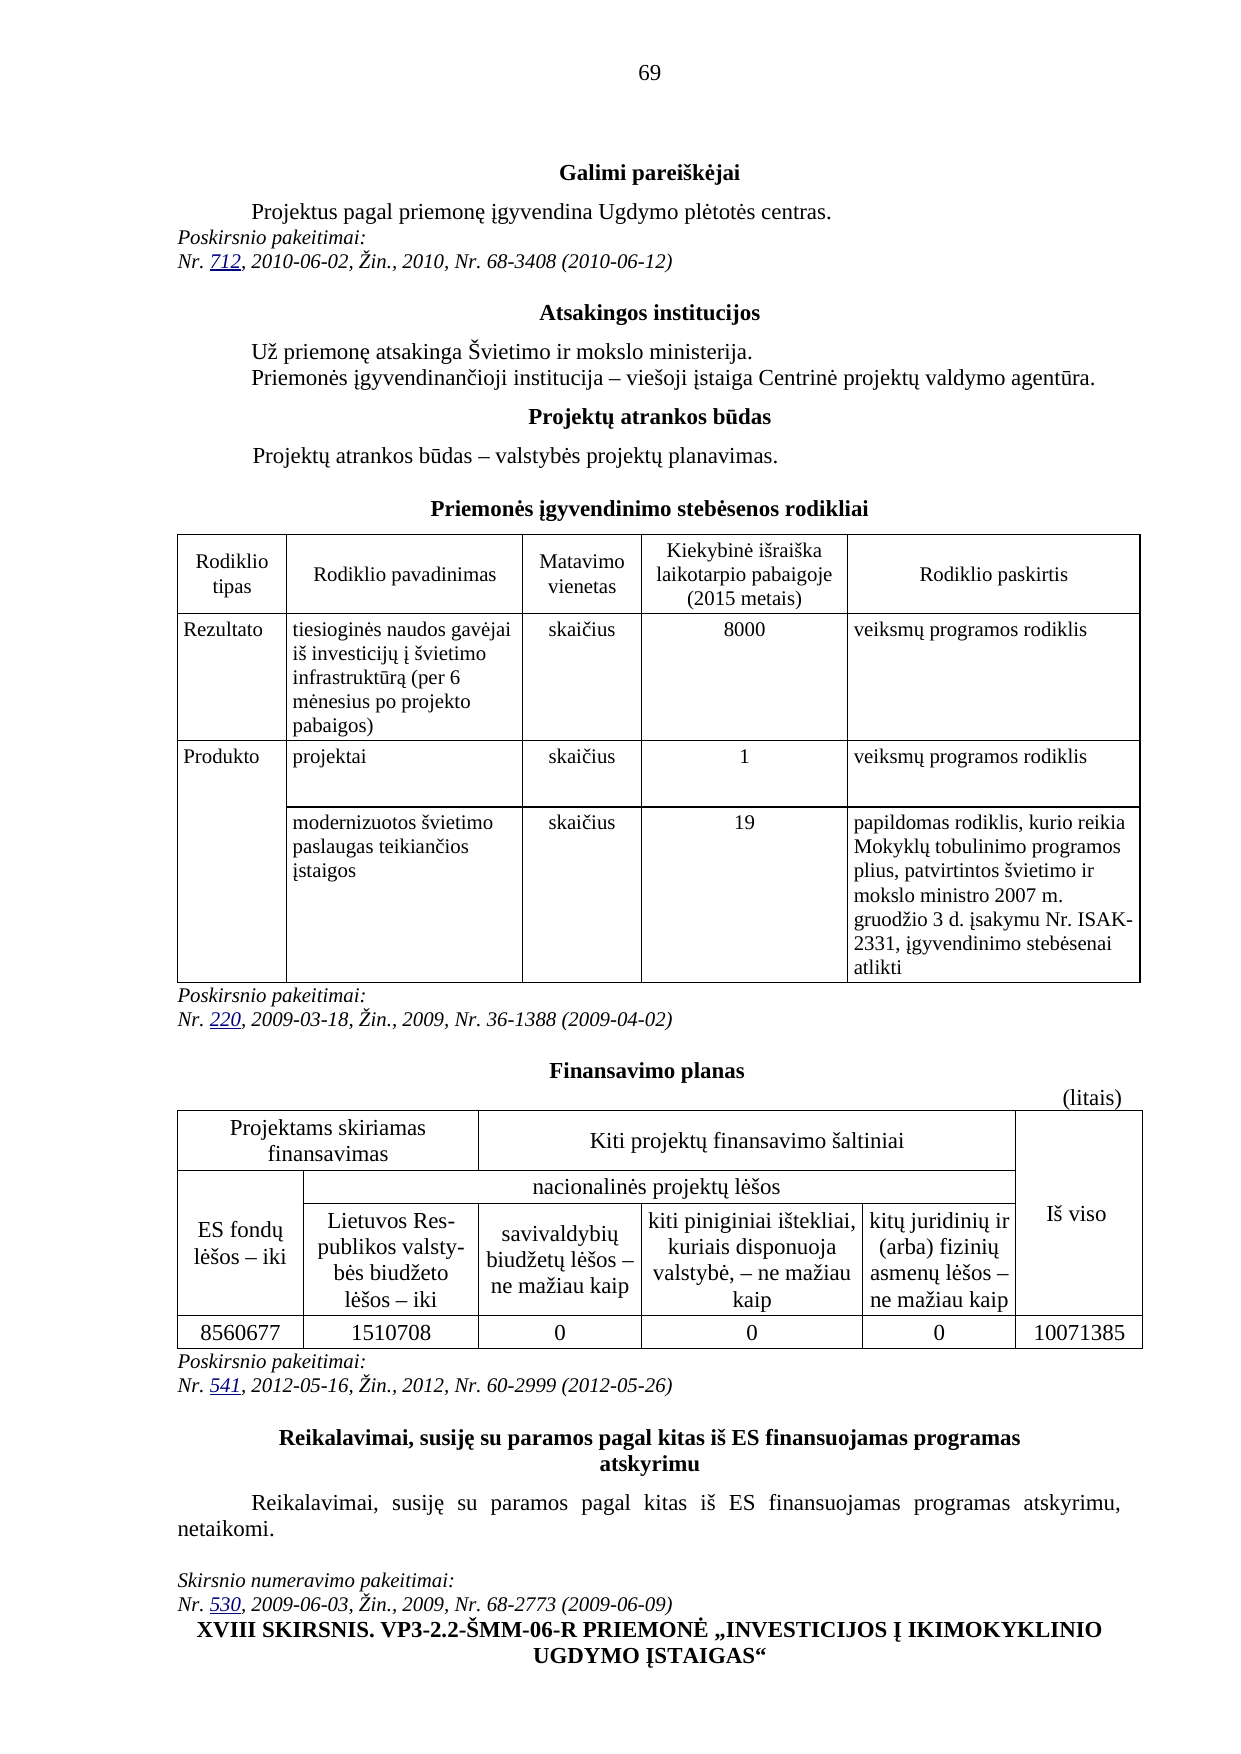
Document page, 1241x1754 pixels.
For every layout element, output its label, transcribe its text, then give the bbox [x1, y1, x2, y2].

text XVIII SKIRSNIS. VP3-2.2-ŠMM-06-R PRIEMONĖ „INVESTICIJOS Į IKIMOKYKLINIO UGDYMO ĮSTAIGAS“ [177, 1616, 1122, 1669]
table_cell 0 [863, 1316, 1015, 1348]
table_cell 19 [642, 808, 847, 982]
text Atsakingos institucijos [177, 299, 1122, 325]
text Už priemonę atsakinga Švietimo ir mokslo ministerija. [177, 338, 1122, 364]
table_cell savivaldybių biudžetų lėšos – ne mažiau kaip [479, 1204, 641, 1315]
text Poskirsnio pakeitimai: [177, 1349, 1122, 1373]
table_header Kiekybinė išraiška laikotarpio pabaigoje (2015 metais) [642, 535, 847, 613]
table_cell 1510708 [304, 1316, 478, 1348]
text Priemonės įgyvendinimo stebėsenos rodikliai [177, 495, 1122, 521]
text Nr. 541, 2012-05-16, Žin., 2012, Nr. 60-2999 (2012-05-26) [177, 1373, 1122, 1397]
table_cell 0 [642, 1316, 862, 1348]
text Nr. 220, 2009-03-18, Žin., 2009, Nr. 36-1388 (2009-04-02) [177, 1007, 1122, 1031]
text Skirsnio numeravimo pakeitimai: [177, 1568, 1122, 1592]
text Galimi pareiškėjai [177, 159, 1122, 186]
table_cell skaičius [523, 614, 641, 740]
table_cell 1 [642, 741, 847, 806]
table_cell projektai [287, 741, 522, 806]
text Reikalavimai, susiję su paramos pagal kitas iš ES finansuojamas programas atskyrimu, netaikomi. [177, 1489, 1122, 1542]
table_header Projektams skiriamas finansavimas [178, 1111, 478, 1169]
text Priemonės įgyvendinančioji institucija – viešoji įstaiga Centrinė projektų valdymo agentūra. [177, 364, 1122, 391]
table_cell kiti piniginiai ištekliai, kuriais disponuoja valstybė, – ne mažiau kaip [642, 1204, 862, 1315]
text Nr. 530, 2009-06-03, Žin., 2009, Nr. 68-2773 (2009-06-09) [177, 1592, 1122, 1616]
table_cell papildomas rodiklis, kurio reikia Mokyklų tobulinimo programos plius, patvirtintos švietimo ir mokslo ministro 2007 m. gruodžio 3 d. įsakymu Nr. ISAK-2331, įgyvendinimo stebėsenai atlikti [848, 808, 1139, 982]
table_cell modernizuotos švietimo paslaugas teikiančios įstaigos [287, 808, 522, 982]
table_cell veiksmų programos rodiklis [848, 614, 1139, 740]
table_cell nacionalinės projektų lėšos [304, 1171, 1015, 1203]
table_cell Produkto [178, 741, 286, 982]
text Poskirsnio pakeitimai: [177, 224, 1122, 249]
text Finansavimo planas [177, 1057, 1122, 1083]
text Projektų atrankos būdas [177, 403, 1122, 429]
table_header Rodiklio tipas [178, 535, 286, 613]
table_cell 8560677 [178, 1316, 303, 1348]
table_cell veiksmų programos rodiklis [848, 741, 1139, 806]
table_cell Rezultato [178, 614, 286, 740]
table_cell skaičius [523, 741, 641, 806]
table_cell 8000 [642, 614, 847, 740]
table_header Kiti projektų finansavimo šaltiniai [479, 1111, 1015, 1169]
text Projektų atrankos būdas – valstybės projektų planavimas. [177, 442, 1122, 468]
text Reikalavimai, susiję su paramos pagal kitas iš ES finansuojamas programas atskyrimu [177, 1424, 1122, 1476]
text Projektus pagal priemonę įgyvendina Ugdymo plėtotės centras. [177, 198, 1122, 224]
table_header Matavimo vienetas [523, 535, 641, 613]
table_cell Lietuvos Res­publikos valsty­bės biudžeto lėšos – iki [304, 1204, 478, 1315]
table_cell tiesioginės naudos gavėjai iš investicijų į švietimo infrastruktūrą (per 6 mėnesius po projekto pabaigos) [287, 614, 522, 740]
table_header Rodiklio paskirtis [848, 535, 1139, 613]
table_cell ES fondų lėšos – iki [178, 1171, 303, 1315]
table_cell 10071385 [1016, 1316, 1142, 1348]
text Nr. 712, 2010-06-02, Žin., 2010, Nr. 68-3408 (2010-06-12) [177, 249, 1122, 273]
text Poskirsnio pakeitimai: [177, 983, 1122, 1007]
text (litais) [177, 1083, 1122, 1110]
table_header Iš viso [1016, 1111, 1142, 1315]
table_cell skaičius [523, 808, 641, 982]
table_header Rodiklio pavadinimas [287, 535, 522, 613]
table_cell kitų juridinių ir (arba) fizinių asmenų lėšos – ne mažiau kaip [863, 1204, 1015, 1315]
table_cell 0 [479, 1316, 641, 1348]
